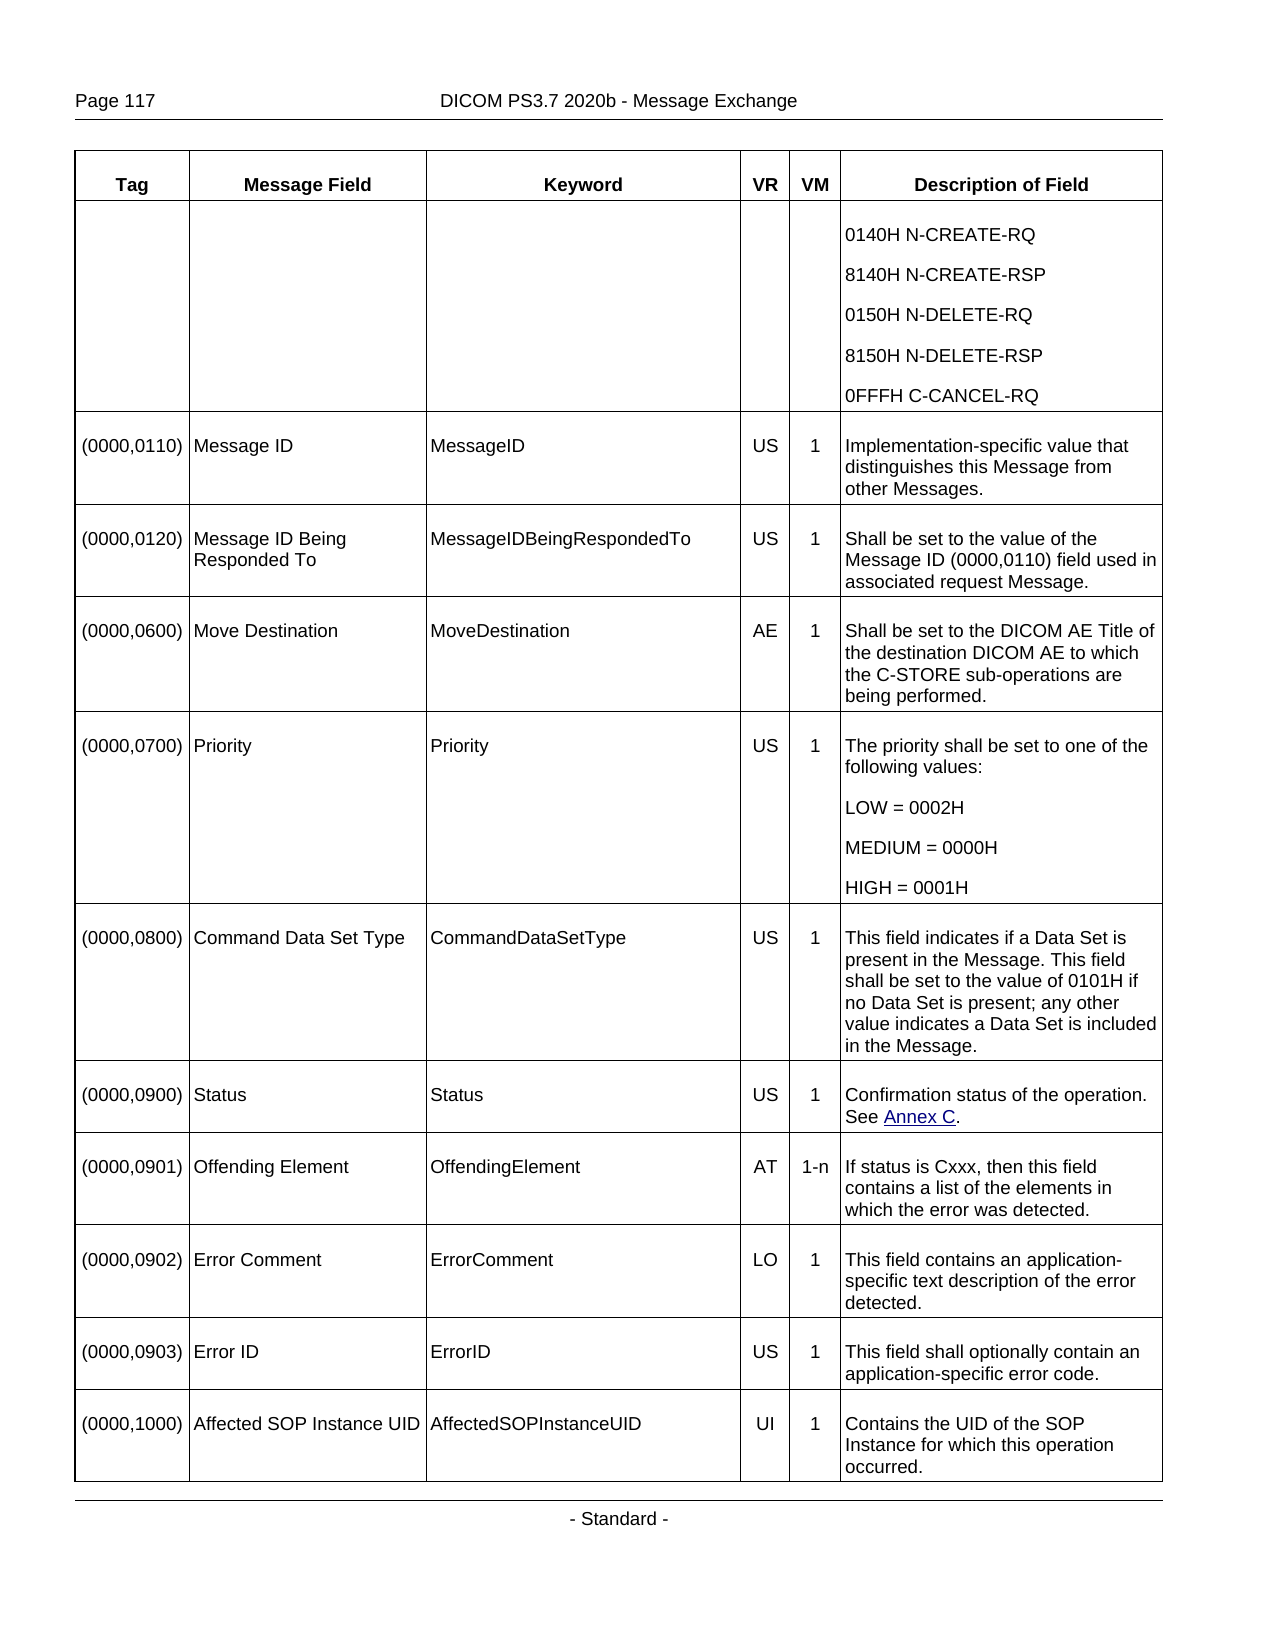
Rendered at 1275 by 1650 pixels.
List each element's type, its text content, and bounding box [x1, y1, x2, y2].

table_cell MoveDestination [427, 597, 740, 711]
table_cell Shall be set to the DICOM AE Title of the destination DICOM AE to which the C-STORE sub-operations are being performed. [841, 597, 1162, 711]
table_cell (0000,0120) [76, 505, 189, 596]
table_cell 1 [790, 1225, 840, 1317]
table_cell This field indicates if a Data Set is present in the Message. This field shall be set to the value of 0101H if no Data Set is present; any other value indicates a Data Set is included in the Message. [841, 904, 1162, 1060]
table_cell 1 [790, 412, 840, 503]
table_cell US [741, 1318, 789, 1388]
table_cell US [741, 505, 789, 596]
table_cell ErrorComment [427, 1225, 740, 1317]
table_cell OffendingElement [427, 1133, 740, 1224]
table_header Description of Field [841, 151, 1162, 200]
table_cell (0000,0901) [76, 1133, 189, 1224]
table_cell (0000,0800) [76, 904, 189, 1060]
table_cell This field contains an application-specific text description of the error detected. [841, 1225, 1162, 1317]
table_header Keyword [427, 151, 740, 200]
table_cell 1 [790, 712, 840, 903]
table_cell (0000,0900) [76, 1061, 189, 1132]
table_cell Shall be set to the value of the Message ID (0000,0110) field used in associated request Message. [841, 505, 1162, 596]
table_cell Message ID [190, 412, 426, 503]
table_cell Status [190, 1061, 426, 1132]
table_cell 1 [790, 1061, 840, 1132]
table_cell (0000,1000) [76, 1390, 189, 1481]
table_header VR [741, 151, 789, 200]
table_cell 1 [790, 597, 840, 711]
table_cell US [741, 712, 789, 903]
table_cell AffectedSOPInstanceUID [427, 1390, 740, 1481]
table_cell 1-n [790, 1133, 840, 1224]
table_cell (0000,0110) [76, 412, 189, 503]
table_cell [790, 201, 840, 411]
table_cell MessageID [427, 412, 740, 503]
table_cell US [741, 1061, 789, 1132]
table_cell Confirmation status of the operation. See Annex C. [841, 1061, 1162, 1132]
table_cell Implementation-specific value that distinguishes this Message from other Messages. [841, 412, 1162, 503]
table_cell AE [741, 597, 789, 711]
table_cell Error Comment [190, 1225, 426, 1317]
table_cell 1 [790, 1318, 840, 1388]
table_cell 1 [790, 505, 840, 596]
table_cell [190, 201, 426, 411]
table_cell 1 [790, 904, 840, 1060]
table_cell MessageIDBeingRespondedTo [427, 505, 740, 596]
table_cell Priority [190, 712, 426, 903]
table_cell If status is Cxxx, then this field contains a list of the elements in which the error was detected. [841, 1133, 1162, 1224]
table_cell UI [741, 1390, 789, 1481]
table_cell The priority shall be set to one of the following values: LOW = 0002H MEDIUM = 0000H HIGH = 0001H [841, 712, 1162, 903]
table_cell (0000,0902) [76, 1225, 189, 1317]
table_cell Message ID Being Responded To [190, 505, 426, 596]
table_header Tag [76, 151, 189, 200]
table_cell LO [741, 1225, 789, 1317]
table_cell US [741, 904, 789, 1060]
table_cell (0000,0600) [76, 597, 189, 711]
table_cell [427, 201, 740, 411]
table_cell US [741, 412, 789, 503]
table_cell Priority [427, 712, 740, 903]
table_cell (0000,0700) [76, 712, 189, 903]
table_cell ErrorID [427, 1318, 740, 1388]
table_cell Command Data Set Type [190, 904, 426, 1060]
table_cell Status [427, 1061, 740, 1132]
table_cell CommandDataSetType [427, 904, 740, 1060]
table_cell 0140H N-CREATE-RQ 8140H N-CREATE-RSP 0150H N-DELETE-RQ 8150H N-DELETE-RSP 0FFFH C-CANCEL-RQ [841, 201, 1162, 411]
table_cell This field shall optionally contain an application-specific error code. [841, 1318, 1162, 1388]
table_header Message Field [190, 151, 426, 200]
table_cell Contains the UID of the SOP Instance for which this operation occurred. [841, 1390, 1162, 1481]
table_cell AT [741, 1133, 789, 1224]
table_cell Move Destination [190, 597, 426, 711]
table_cell Offending Element [190, 1133, 426, 1224]
table_cell (0000,0903) [76, 1318, 189, 1388]
table_cell 1 [790, 1390, 840, 1481]
table_cell [76, 201, 189, 411]
table_cell [741, 201, 789, 411]
table_cell Error ID [190, 1318, 426, 1388]
table_header VM [790, 151, 840, 200]
table_cell Affected SOP Instance UID [190, 1390, 426, 1481]
